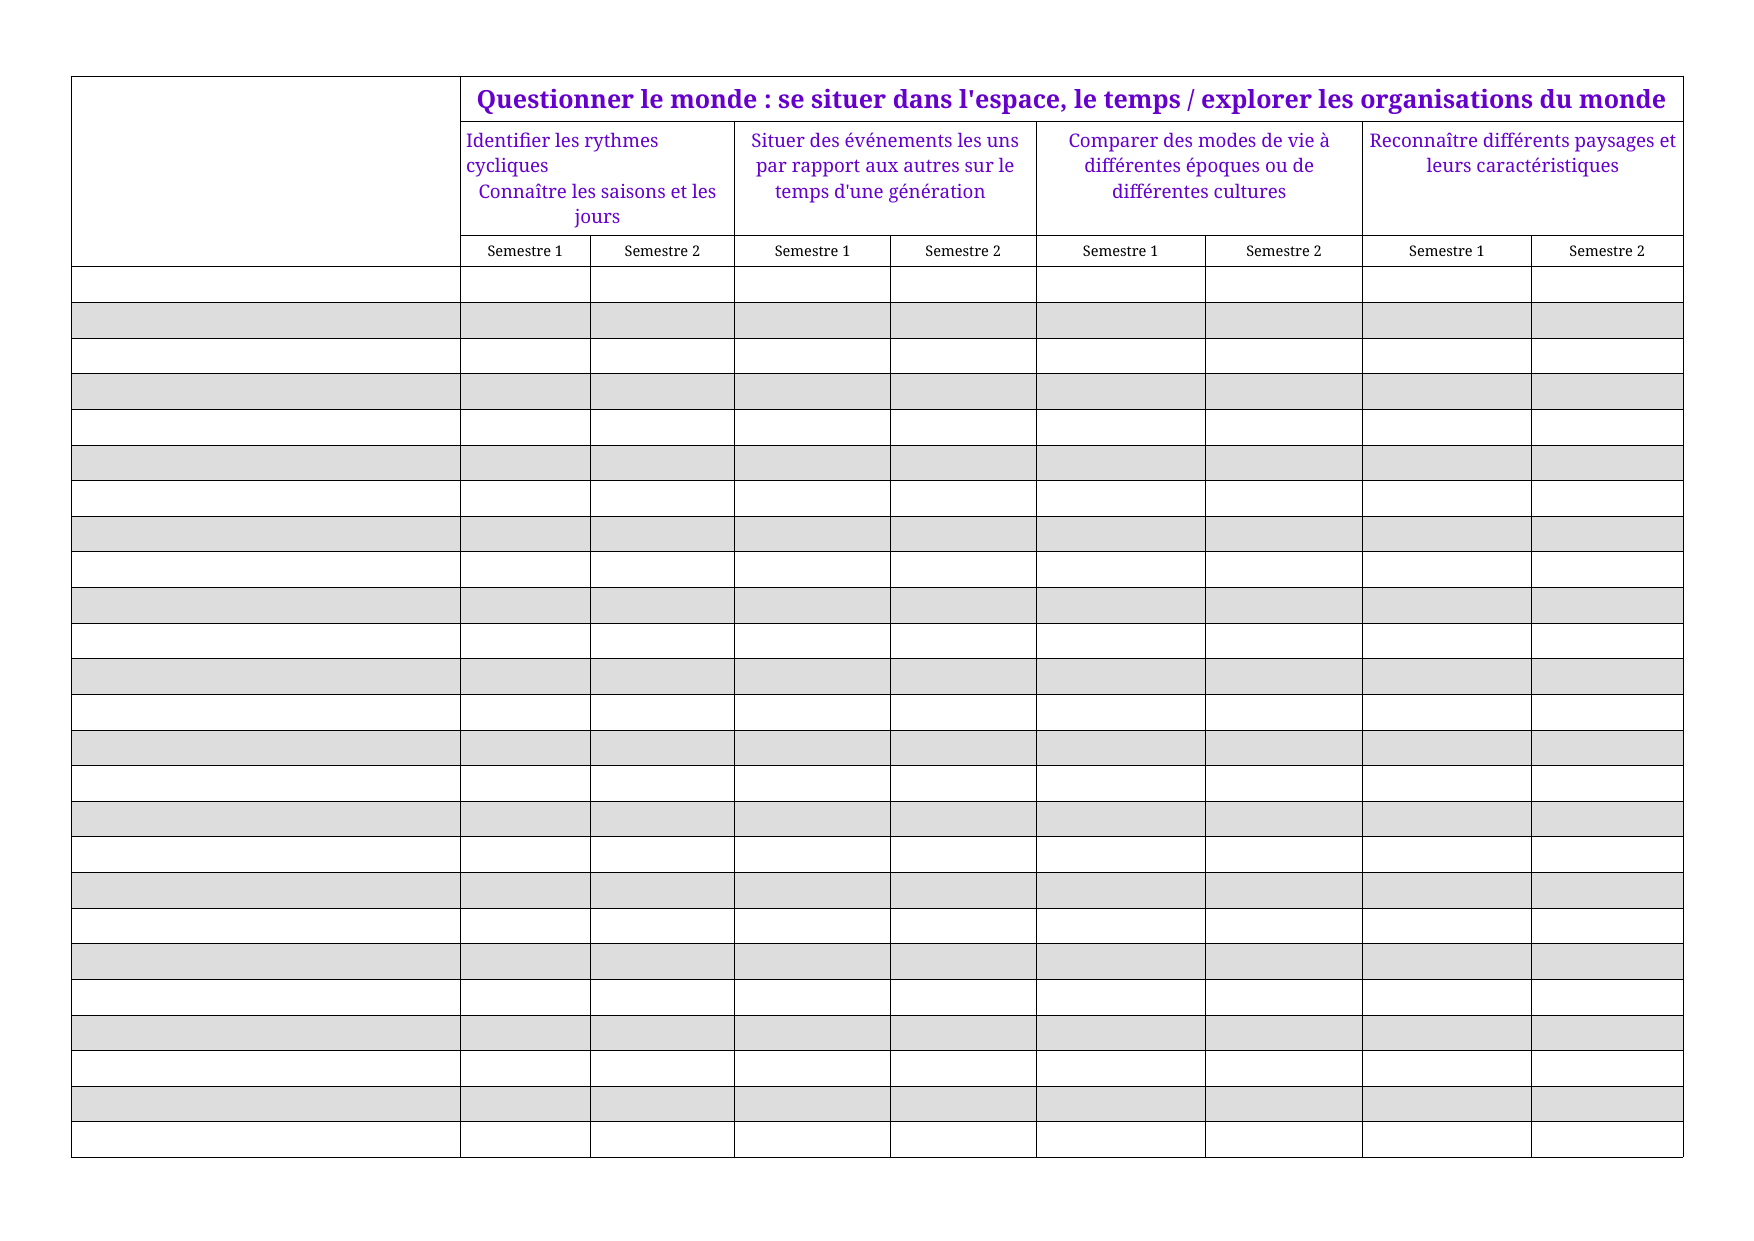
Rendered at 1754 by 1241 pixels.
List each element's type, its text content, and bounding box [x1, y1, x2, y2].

table_cell [461, 837, 590, 872]
table_cell [1206, 374, 1362, 409]
table_cell [1532, 624, 1683, 658]
table_cell Semestre 1 [1037, 236, 1205, 266]
table_cell [1532, 659, 1683, 694]
table_cell [1532, 1122, 1683, 1157]
table_header [72, 77, 460, 266]
table_cell [735, 909, 890, 943]
table_cell [735, 303, 890, 338]
table_cell [461, 659, 590, 694]
table_cell [1206, 766, 1362, 801]
table_cell [1206, 1016, 1362, 1050]
table_cell [735, 766, 890, 801]
table_cell [891, 909, 1036, 943]
table_cell [72, 1122, 460, 1157]
table_cell [891, 1122, 1036, 1157]
table_cell [735, 802, 890, 836]
table_cell [1363, 446, 1531, 480]
table_cell [461, 267, 590, 302]
table_cell [72, 410, 460, 444]
table_cell [1532, 1087, 1683, 1121]
table_cell [461, 588, 590, 623]
table_cell [72, 909, 460, 943]
table_cell [591, 481, 734, 516]
table_cell [891, 1051, 1036, 1086]
table_cell [1363, 909, 1531, 943]
table_cell [591, 980, 734, 1014]
table_cell [72, 303, 460, 338]
table_cell [1206, 695, 1362, 729]
table_cell [735, 944, 890, 979]
table_cell [591, 1051, 734, 1086]
table_cell [461, 446, 590, 480]
table_cell [591, 766, 734, 801]
table_cell [891, 1016, 1036, 1050]
table_cell [461, 552, 590, 587]
table_cell [1363, 802, 1531, 836]
table_cell [1206, 517, 1362, 551]
table_cell [891, 303, 1036, 338]
table_cell [461, 1087, 590, 1121]
table_cell [1206, 980, 1362, 1014]
table_cell [891, 695, 1036, 729]
table_cell [591, 1016, 734, 1050]
table_cell [735, 1122, 890, 1157]
table_cell [1363, 374, 1531, 409]
table_cell [891, 944, 1036, 979]
table_cell [461, 410, 590, 444]
table_cell [1532, 374, 1683, 409]
table_cell [1363, 980, 1531, 1014]
table_cell [461, 944, 590, 979]
table_cell [1206, 1087, 1362, 1121]
table_cell [1363, 695, 1531, 729]
table_cell Reconnaître différents paysages et leurs caractéristiques [1363, 122, 1683, 235]
table_cell [891, 339, 1036, 373]
table_cell Semestre 2 [891, 236, 1036, 266]
table_cell [1206, 624, 1362, 658]
table_cell [1037, 374, 1205, 409]
table_cell [1206, 267, 1362, 302]
table_cell [461, 517, 590, 551]
table_cell Semestre 1 [735, 236, 890, 266]
table_cell [72, 1087, 460, 1121]
table_cell [1363, 1016, 1531, 1050]
table_cell [591, 517, 734, 551]
table_cell [1206, 481, 1362, 516]
table_cell [461, 303, 590, 338]
table_cell [72, 374, 460, 409]
table_cell [735, 552, 890, 587]
table_cell [1037, 410, 1205, 444]
table_cell [1363, 837, 1531, 872]
table_cell [72, 837, 460, 872]
table_cell [735, 659, 890, 694]
table_cell [591, 873, 734, 908]
table_cell [591, 1087, 734, 1121]
table_cell [1206, 303, 1362, 338]
table_cell [1037, 1051, 1205, 1086]
table_cell [1532, 980, 1683, 1014]
table_header Questionner le monde : se situer dans l'espace, le temps / explorer les organisations du monde [461, 77, 1683, 121]
table_cell [891, 410, 1036, 444]
table_cell [72, 1051, 460, 1086]
table_cell [72, 517, 460, 551]
table_cell [1037, 517, 1205, 551]
table_cell [591, 267, 734, 302]
table_cell [891, 659, 1036, 694]
table_cell [1037, 873, 1205, 908]
table_cell [72, 659, 460, 694]
table_cell [1363, 552, 1531, 587]
table_cell [591, 837, 734, 872]
table_cell [72, 267, 460, 302]
table_cell [735, 339, 890, 373]
table_cell [72, 944, 460, 979]
table_cell [1206, 944, 1362, 979]
table_cell [461, 339, 590, 373]
table_cell [1037, 731, 1205, 765]
table_cell Semestre 2 [591, 236, 734, 266]
table_cell [591, 339, 734, 373]
table_cell [1037, 802, 1205, 836]
table_cell [1037, 267, 1205, 302]
table_cell [891, 481, 1036, 516]
table_cell [1037, 909, 1205, 943]
table_cell [1037, 659, 1205, 694]
table_cell [461, 873, 590, 908]
table_cell [1363, 1051, 1531, 1086]
table_cell [1363, 1087, 1531, 1121]
table_cell [72, 446, 460, 480]
table_cell [591, 624, 734, 658]
table_cell [1532, 303, 1683, 338]
table_cell [735, 374, 890, 409]
table_cell [735, 837, 890, 872]
table_cell [1363, 303, 1531, 338]
table_cell [1363, 873, 1531, 908]
table_cell [1532, 267, 1683, 302]
table_cell [1037, 624, 1205, 658]
table_cell [72, 873, 460, 908]
table_cell [1532, 837, 1683, 872]
table_cell [72, 731, 460, 765]
table_cell [591, 588, 734, 623]
table_cell [1532, 1016, 1683, 1050]
table_cell [461, 695, 590, 729]
table_cell [72, 695, 460, 729]
table_cell [1532, 731, 1683, 765]
table_cell [735, 517, 890, 551]
table_cell [1037, 588, 1205, 623]
table_cell [1363, 267, 1531, 302]
table_cell [1532, 944, 1683, 979]
table_cell [891, 802, 1036, 836]
table_cell [891, 731, 1036, 765]
table_cell [891, 837, 1036, 872]
table_cell [1532, 695, 1683, 729]
table_cell Semestre 2 [1206, 236, 1362, 266]
table_cell Identifier les rythmes cycliques Connaître les saisons et les jours [461, 122, 734, 235]
table_cell [461, 766, 590, 801]
table_cell [1363, 481, 1531, 516]
table_cell [591, 944, 734, 979]
table_cell [1037, 695, 1205, 729]
table_cell [1532, 909, 1683, 943]
table_cell [891, 588, 1036, 623]
table_cell [72, 1016, 460, 1050]
table_cell [461, 374, 590, 409]
table_cell Semestre 1 [1363, 236, 1531, 266]
table_cell [1532, 517, 1683, 551]
table_cell [1532, 588, 1683, 623]
table_cell [1363, 766, 1531, 801]
table_cell [735, 446, 890, 480]
table_cell [735, 1051, 890, 1086]
table_cell [1037, 944, 1205, 979]
table_cell [72, 588, 460, 623]
table_cell [1206, 410, 1362, 444]
table_cell [1532, 552, 1683, 587]
table_cell [891, 624, 1036, 658]
table_cell Semestre 1 [461, 236, 590, 266]
table_cell [1532, 481, 1683, 516]
table_cell [1206, 837, 1362, 872]
table_cell [1532, 410, 1683, 444]
table_cell [735, 731, 890, 765]
table_cell [461, 1016, 590, 1050]
table_cell [735, 481, 890, 516]
table_cell [591, 909, 734, 943]
table_cell [461, 1122, 590, 1157]
table_cell [1206, 552, 1362, 587]
table_cell [1037, 1087, 1205, 1121]
table_cell [1206, 909, 1362, 943]
table_cell [1363, 410, 1531, 444]
table_cell [1363, 731, 1531, 765]
table_cell [1037, 837, 1205, 872]
table_cell [891, 267, 1036, 302]
table_cell [1532, 802, 1683, 836]
table_cell [72, 552, 460, 587]
table_cell [1037, 303, 1205, 338]
table_cell [1206, 1122, 1362, 1157]
table_cell [72, 624, 460, 658]
table_cell [1206, 873, 1362, 908]
table_cell [1363, 588, 1531, 623]
table_cell [1037, 552, 1205, 587]
table_cell [591, 374, 734, 409]
table_cell [1037, 446, 1205, 480]
table_cell [591, 303, 734, 338]
table_cell [1037, 339, 1205, 373]
table_cell Semestre 2 [1532, 236, 1683, 266]
table_cell [1206, 731, 1362, 765]
table_cell [1363, 659, 1531, 694]
table_cell [1037, 481, 1205, 516]
table_cell [735, 1016, 890, 1050]
table_cell [1206, 802, 1362, 836]
table_cell [461, 1051, 590, 1086]
table_cell [72, 339, 460, 373]
table_cell [735, 695, 890, 729]
table_cell [1363, 624, 1531, 658]
table_cell [735, 980, 890, 1014]
table_cell [461, 731, 590, 765]
table_cell [461, 980, 590, 1014]
table_cell [1363, 339, 1531, 373]
table_cell [735, 624, 890, 658]
table_cell [735, 1087, 890, 1121]
table_cell [72, 481, 460, 516]
table_cell [591, 1122, 734, 1157]
table_cell [591, 659, 734, 694]
table_cell [72, 980, 460, 1014]
table_cell [591, 552, 734, 587]
table_cell [72, 802, 460, 836]
table_cell [1363, 944, 1531, 979]
table_cell [735, 267, 890, 302]
table_cell [461, 481, 590, 516]
table_cell [1363, 517, 1531, 551]
table_cell [1037, 980, 1205, 1014]
table_cell [891, 980, 1036, 1014]
table_cell Situer des événements les uns par rapport aux autres sur le temps d'une génération [735, 122, 1036, 235]
table_cell [591, 802, 734, 836]
table_cell [735, 410, 890, 444]
table_cell [1037, 766, 1205, 801]
table_cell [1206, 1051, 1362, 1086]
table_cell [591, 695, 734, 729]
table_cell [1532, 446, 1683, 480]
table_cell [1206, 659, 1362, 694]
table_cell [1363, 1122, 1531, 1157]
table_cell [891, 374, 1036, 409]
table_cell Comparer des modes de vie à différentes époques ou de différentes cultures [1037, 122, 1362, 235]
table_cell [735, 873, 890, 908]
table_cell [891, 766, 1036, 801]
table_cell [1206, 446, 1362, 480]
table_cell [891, 552, 1036, 587]
table_cell [1037, 1016, 1205, 1050]
table_cell [1532, 339, 1683, 373]
table_cell [1037, 1122, 1205, 1157]
table_cell [891, 517, 1036, 551]
table_cell [1532, 766, 1683, 801]
table_cell [891, 1087, 1036, 1121]
table_cell [891, 873, 1036, 908]
table_cell [1206, 339, 1362, 373]
table_cell [72, 766, 460, 801]
table_cell [461, 802, 590, 836]
table_cell [591, 446, 734, 480]
table_cell [461, 909, 590, 943]
table_cell [591, 731, 734, 765]
table_cell [1532, 873, 1683, 908]
table_cell [735, 588, 890, 623]
table_cell [461, 624, 590, 658]
table_cell [1206, 588, 1362, 623]
table_cell [591, 410, 734, 444]
table_cell [1532, 1051, 1683, 1086]
table_cell [891, 446, 1036, 480]
